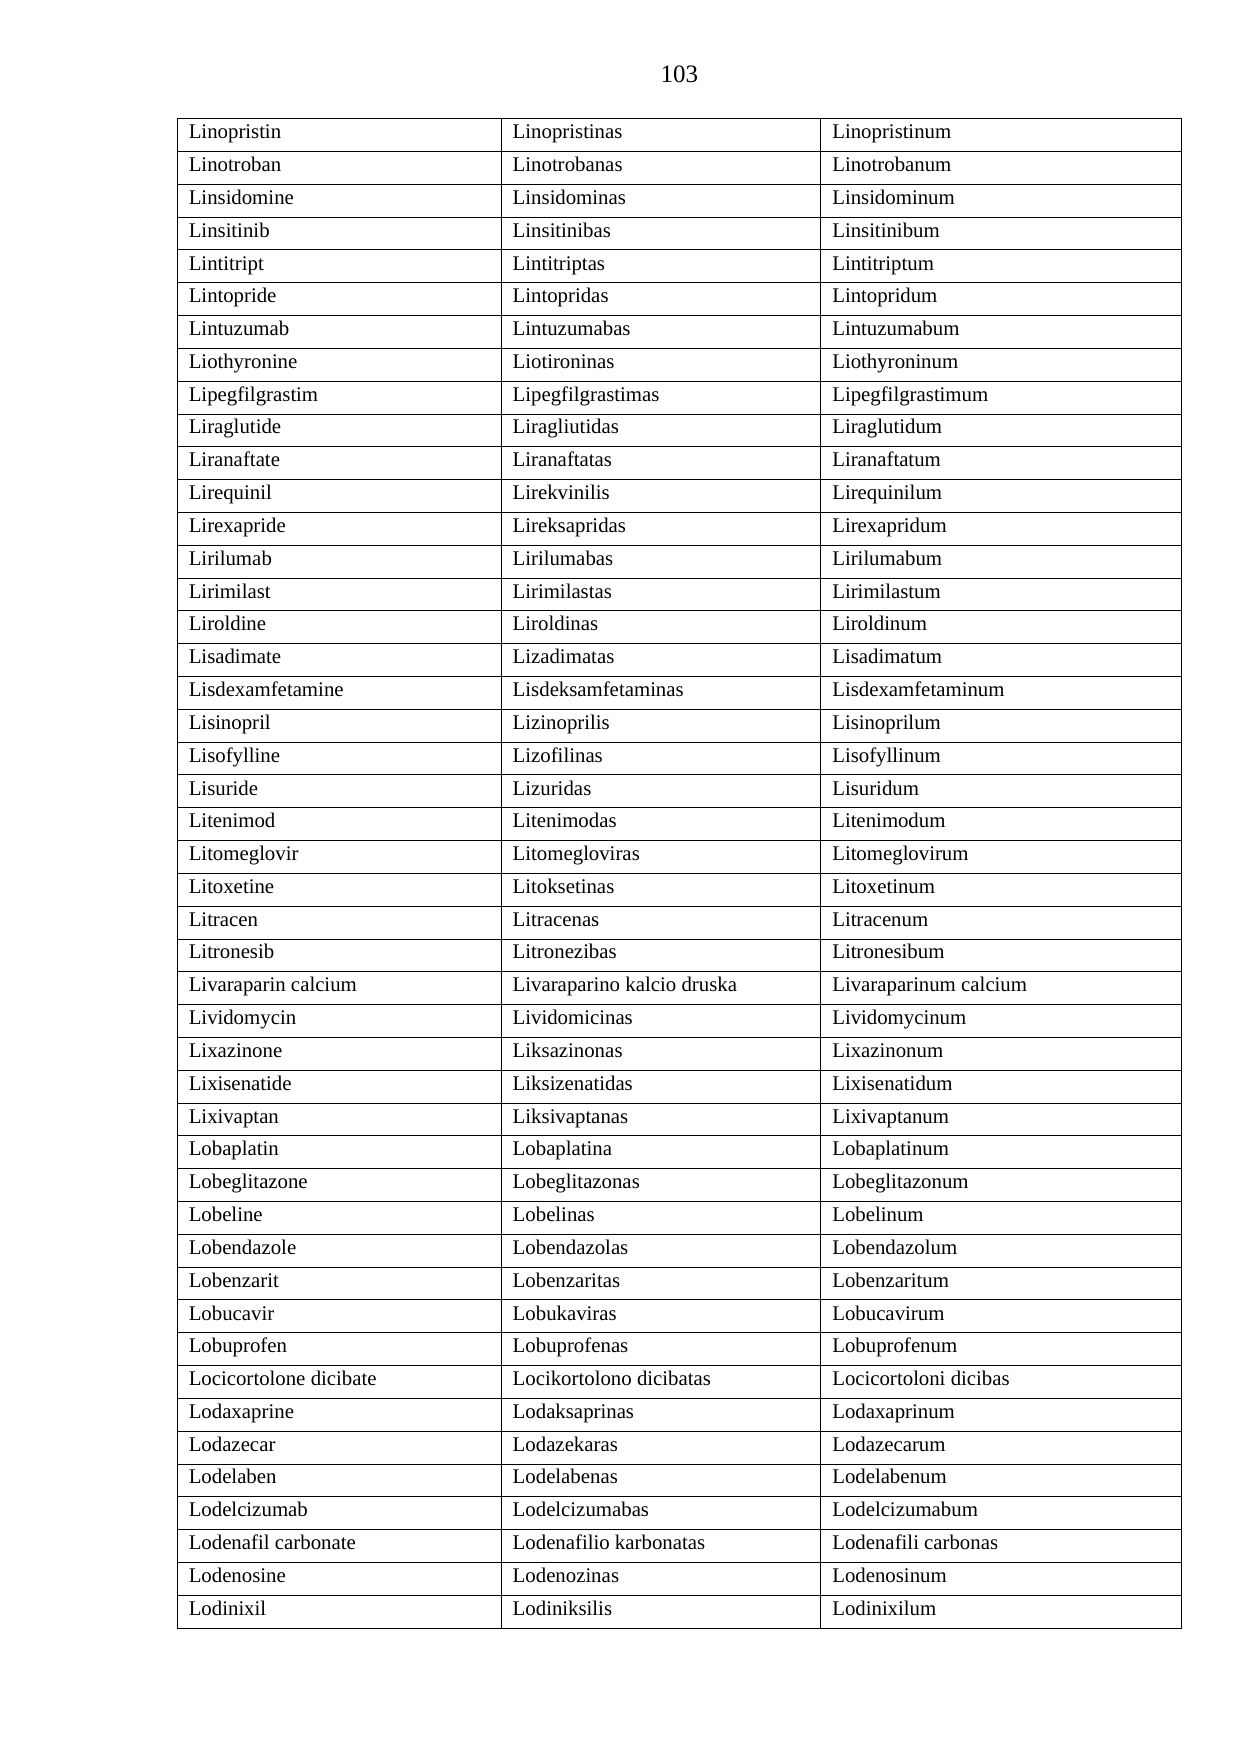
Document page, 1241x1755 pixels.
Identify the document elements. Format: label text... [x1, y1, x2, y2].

table_cell Lirilumabas [502, 546, 820, 577]
table_cell Lobuprofen [178, 1333, 501, 1365]
table_cell Liksivaptanas [502, 1104, 820, 1135]
table_cell Lizinoprilis [502, 710, 820, 742]
table_cell Lirimilast [178, 579, 501, 610]
table_cell Lobeline [178, 1202, 501, 1234]
table_cell Lividomicinas [502, 1005, 820, 1037]
table_cell Lobucavirum [821, 1300, 1181, 1332]
table_cell Litoxetine [178, 874, 501, 906]
table_cell Livaraparinum calcium [821, 972, 1181, 1004]
table_cell Lobucavir [178, 1300, 501, 1332]
table_cell Lisuridum [821, 775, 1181, 807]
table_cell Lisadimate [178, 644, 501, 676]
table_cell Lisinoprilum [821, 710, 1181, 742]
table_cell Lisdexamfetamine [178, 677, 501, 709]
table_cell Lodelcizumabas [502, 1497, 820, 1529]
table_cell Lixivaptanum [821, 1104, 1181, 1135]
table_cell Livaraparino kalcio druska [502, 972, 820, 1004]
table_cell Linsitinib [178, 218, 501, 249]
table_cell Lisadimatum [821, 644, 1181, 676]
table_cell Lodenosine [178, 1563, 501, 1595]
table_cell Lividomycinum [821, 1005, 1181, 1037]
table_cell Lixivaptan [178, 1104, 501, 1135]
table_cell Lintuzumab [178, 316, 501, 348]
table_cell Linsidominum [821, 185, 1181, 217]
table_cell Locicortoloni dicibas [821, 1366, 1181, 1398]
table_cell Linopristinas [502, 119, 820, 151]
table_cell Lobendazole [178, 1235, 501, 1267]
table_cell Litomeglovirum [821, 841, 1181, 873]
table_cell Lirequinilum [821, 480, 1181, 512]
table_cell Lisofylline [178, 743, 501, 774]
table_cell Lisuride [178, 775, 501, 807]
table_cell Lizofilinas [502, 743, 820, 774]
table_cell Lodenafil carbonate [178, 1530, 501, 1562]
table_cell Lirilumab [178, 546, 501, 577]
table_cell Litoksetinas [502, 874, 820, 906]
table_cell Lobenzaritas [502, 1268, 820, 1299]
table_cell Lintopridas [502, 283, 820, 315]
table_cell Lobenzarit [178, 1268, 501, 1299]
table_cell Lirexapridum [821, 513, 1181, 545]
table_cell Lixisenatidum [821, 1071, 1181, 1102]
table_cell Lirimilastas [502, 579, 820, 610]
table_cell Liranaftatum [821, 447, 1181, 479]
table_cell Lobaplatina [502, 1136, 820, 1168]
table_cell Lizadimatas [502, 644, 820, 676]
table_cell Linotrobanas [502, 152, 820, 184]
table_cell Lodelaben [178, 1465, 501, 1496]
table_cell Lobendazolas [502, 1235, 820, 1267]
table_cell Liraglutide [178, 415, 501, 446]
table_cell Lisdexamfetaminum [821, 677, 1181, 709]
table_cell Lirilumabum [821, 546, 1181, 577]
table_cell Lodinixilum [821, 1596, 1181, 1627]
table_cell Lobendazolum [821, 1235, 1181, 1267]
table_cell Litomegloviras [502, 841, 820, 873]
table_cell Lintuzumabum [821, 316, 1181, 348]
table_cell Lireksapridas [502, 513, 820, 545]
table_cell Lirequinil [178, 480, 501, 512]
table_cell Lixisenatide [178, 1071, 501, 1102]
table_cell Lobuprofenas [502, 1333, 820, 1365]
table_cell Linsidomine [178, 185, 501, 217]
table_cell Lirexapride [178, 513, 501, 545]
table_cell Linsitinibas [502, 218, 820, 249]
table_cell Liroldinum [821, 611, 1181, 643]
table_cell Litenimod [178, 808, 501, 840]
table_cell Lirekvinilis [502, 480, 820, 512]
table_cell Locikortolono dicibatas [502, 1366, 820, 1398]
table_cell Lisofyllinum [821, 743, 1181, 774]
table_cell Lobenzaritum [821, 1268, 1181, 1299]
table_cell Lodaksaprinas [502, 1399, 820, 1431]
table_cell Litenimodas [502, 808, 820, 840]
table_cell Lobukaviras [502, 1300, 820, 1332]
table_cell Lintopride [178, 283, 501, 315]
table_cell Lintopridum [821, 283, 1181, 315]
table_cell Liksizenatidas [502, 1071, 820, 1102]
table_cell Locicortolone dicibate [178, 1366, 501, 1398]
table_cell Liroldinas [502, 611, 820, 643]
table_cell Lodelabenas [502, 1465, 820, 1496]
table_cell Lodenosinum [821, 1563, 1181, 1595]
table_cell Lipegfilgrastimas [502, 382, 820, 413]
table_cell Linopristin [178, 119, 501, 151]
table_cell Lobeglitazonum [821, 1169, 1181, 1201]
table_cell Liranaftatas [502, 447, 820, 479]
table_cell Lodenozinas [502, 1563, 820, 1595]
table_cell Linotroban [178, 152, 501, 184]
table_cell Lodazekaras [502, 1432, 820, 1463]
table_cell Liotironinas [502, 349, 820, 381]
table_cell Lodelcizumab [178, 1497, 501, 1529]
table_cell Livaraparin calcium [178, 972, 501, 1004]
table_cell Linsidominas [502, 185, 820, 217]
table_cell Lixazinonum [821, 1038, 1181, 1070]
table_cell Litomeglovir [178, 841, 501, 873]
table_cell Lisdeksamfetaminas [502, 677, 820, 709]
table_cell Lodenafilio karbonatas [502, 1530, 820, 1562]
table_cell Lobaplatin [178, 1136, 501, 1168]
table_cell Liothyroninum [821, 349, 1181, 381]
table_cell Lobeglitazonas [502, 1169, 820, 1201]
table_cell Lodaxaprinum [821, 1399, 1181, 1431]
table_cell Liraglutidum [821, 415, 1181, 446]
table_cell Lixazinone [178, 1038, 501, 1070]
table_cell Lintitriptas [502, 250, 820, 282]
table_cell Litoxetinum [821, 874, 1181, 906]
table_cell Lodazecarum [821, 1432, 1181, 1463]
table_cell Litronesib [178, 940, 501, 971]
table_cell Lividomycin [178, 1005, 501, 1037]
table_cell Liranaftate [178, 447, 501, 479]
table_cell Liothyronine [178, 349, 501, 381]
table_cell Liragliutidas [502, 415, 820, 446]
table_cell Lobeglitazone [178, 1169, 501, 1201]
table_cell Lipegfilgrastim [178, 382, 501, 413]
table_cell Lodaxaprine [178, 1399, 501, 1431]
table_cell Liksazinonas [502, 1038, 820, 1070]
table_cell Lizuridas [502, 775, 820, 807]
table_cell Litracen [178, 907, 501, 938]
table_cell Litronesibum [821, 940, 1181, 971]
table_cell Lisinopril [178, 710, 501, 742]
table_cell Lintitriptum [821, 250, 1181, 282]
table_cell Lipegfilgrastimum [821, 382, 1181, 413]
table_cell Lobuprofenum [821, 1333, 1181, 1365]
table_cell Lodinixil [178, 1596, 501, 1627]
table_cell Litenimodum [821, 808, 1181, 840]
table_cell Lodelcizumabum [821, 1497, 1181, 1529]
table_cell Litracenas [502, 907, 820, 938]
table_cell Lirimilastum [821, 579, 1181, 610]
table_cell Lobelinas [502, 1202, 820, 1234]
table_cell Lintuzumabas [502, 316, 820, 348]
table_cell Lodenafili carbonas [821, 1530, 1181, 1562]
table_cell Lintitript [178, 250, 501, 282]
table_cell Lobaplatinum [821, 1136, 1181, 1168]
table_cell Litracenum [821, 907, 1181, 938]
table_cell Linotrobanum [821, 152, 1181, 184]
table_cell Liroldine [178, 611, 501, 643]
table_cell Lobelinum [821, 1202, 1181, 1234]
table_cell Linsitinibum [821, 218, 1181, 249]
table_cell Lodelabenum [821, 1465, 1181, 1496]
table_cell Linopristinum [821, 119, 1181, 151]
table_cell Lodazecar [178, 1432, 501, 1463]
table_cell Litronezibas [502, 940, 820, 971]
table_cell Lodiniksilis [502, 1596, 820, 1627]
